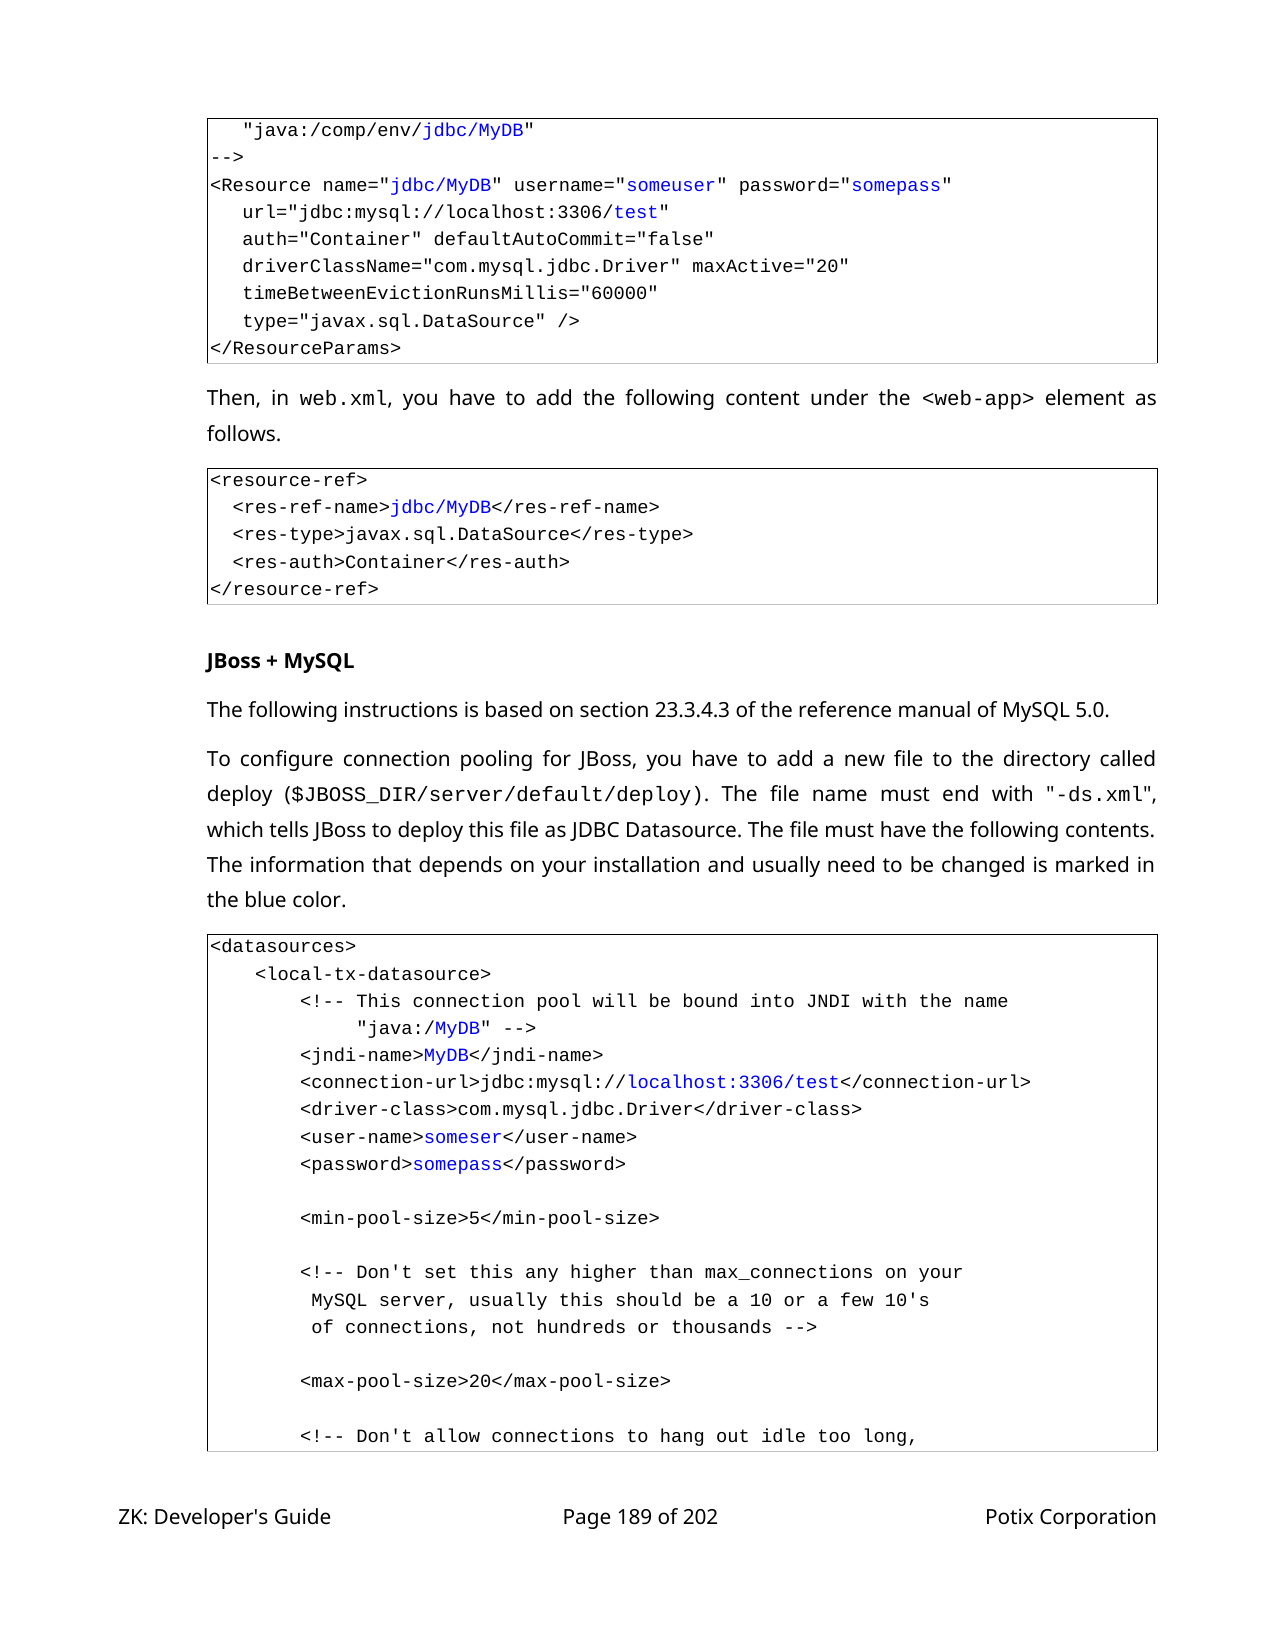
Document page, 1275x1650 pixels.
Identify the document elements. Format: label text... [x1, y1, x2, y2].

text <jndi-name>MyDB</jndi-name> [208, 1043, 1157, 1067]
text timeBetweenEvictionRunsMillis="60000" [208, 281, 1157, 306]
text <Resource name="jdbc/MyDB" username="someuser" password="somepass" [208, 172, 1157, 197]
text <!-- Don't allow connections to hang out idle too long, [208, 1423, 1157, 1451]
text </resource-ref> [208, 577, 1157, 604]
text --> [208, 145, 1157, 169]
text Then, in web.xml, you have to add the following content under the <web-app> element as follows. [207, 383, 1157, 447]
text <!-- Don't set this any higher than max_connections on your [208, 1260, 1157, 1285]
text "java:/MyDB" --> [208, 1016, 1157, 1040]
text url="jdbc:mysql://localhost:3306/test" [208, 200, 1157, 224]
text <min-pool-size>5</min-pool-size> [208, 1206, 1157, 1230]
text auth="Container" defaultAutoCommit="false" [208, 227, 1157, 251]
text type="javax.sql.DataSource" /> [208, 308, 1157, 333]
text <user-name>someser</user-name> [208, 1124, 1157, 1149]
text <res-type>javax.sql.DataSource</res-type> [208, 522, 1157, 547]
subtitle JBoss + MySQL [207, 646, 1157, 675]
text To configure connection pooling for JBoss, you have to add a new file to the directory called deploy ($JBOSS_DIR/server/default/deploy). The file name must end with "-ds.xml", which tells JBoss to deploy this file as JDBC Datasource. The file must have the following contents. The information that depends on your installation and usually need to be changed is marked in the blue color. [207, 744, 1157, 913]
text <resource-ref> [208, 469, 1157, 492]
text <local-tx-datasource> [208, 961, 1157, 986]
text <max-pool-size>20</max-pool-size> [208, 1369, 1157, 1393]
text of connections, not hundreds or thousands --> [208, 1315, 1157, 1339]
text </ResourceParams> [208, 336, 1157, 363]
text <res-ref-name>jdbc/MyDB</res-ref-name> [208, 495, 1157, 519]
text <driver-class>com.mysql.jdbc.Driver</driver-class> [208, 1097, 1157, 1122]
text <res-auth>Container</res-auth> [208, 549, 1157, 574]
text <password>somepass</password> [208, 1152, 1157, 1176]
text <!-- This connection pool will be bound into JNDI with the name [208, 988, 1157, 1013]
text <datasources> [208, 935, 1157, 958]
text "java:/comp/env/jdbc/MyDB" [208, 119, 1157, 142]
text <connection-url>jdbc:mysql://localhost:3306/test</connection-url> [208, 1070, 1157, 1094]
text driverClassName="com.mysql.jdbc.Driver" maxActive="20" [208, 254, 1157, 278]
text MySQL server, usually this should be a 10 or a few 10's [208, 1288, 1157, 1312]
text The following instructions is based on section 23.3.4.3 of the reference manual of MySQL 5.0. [207, 695, 1157, 723]
